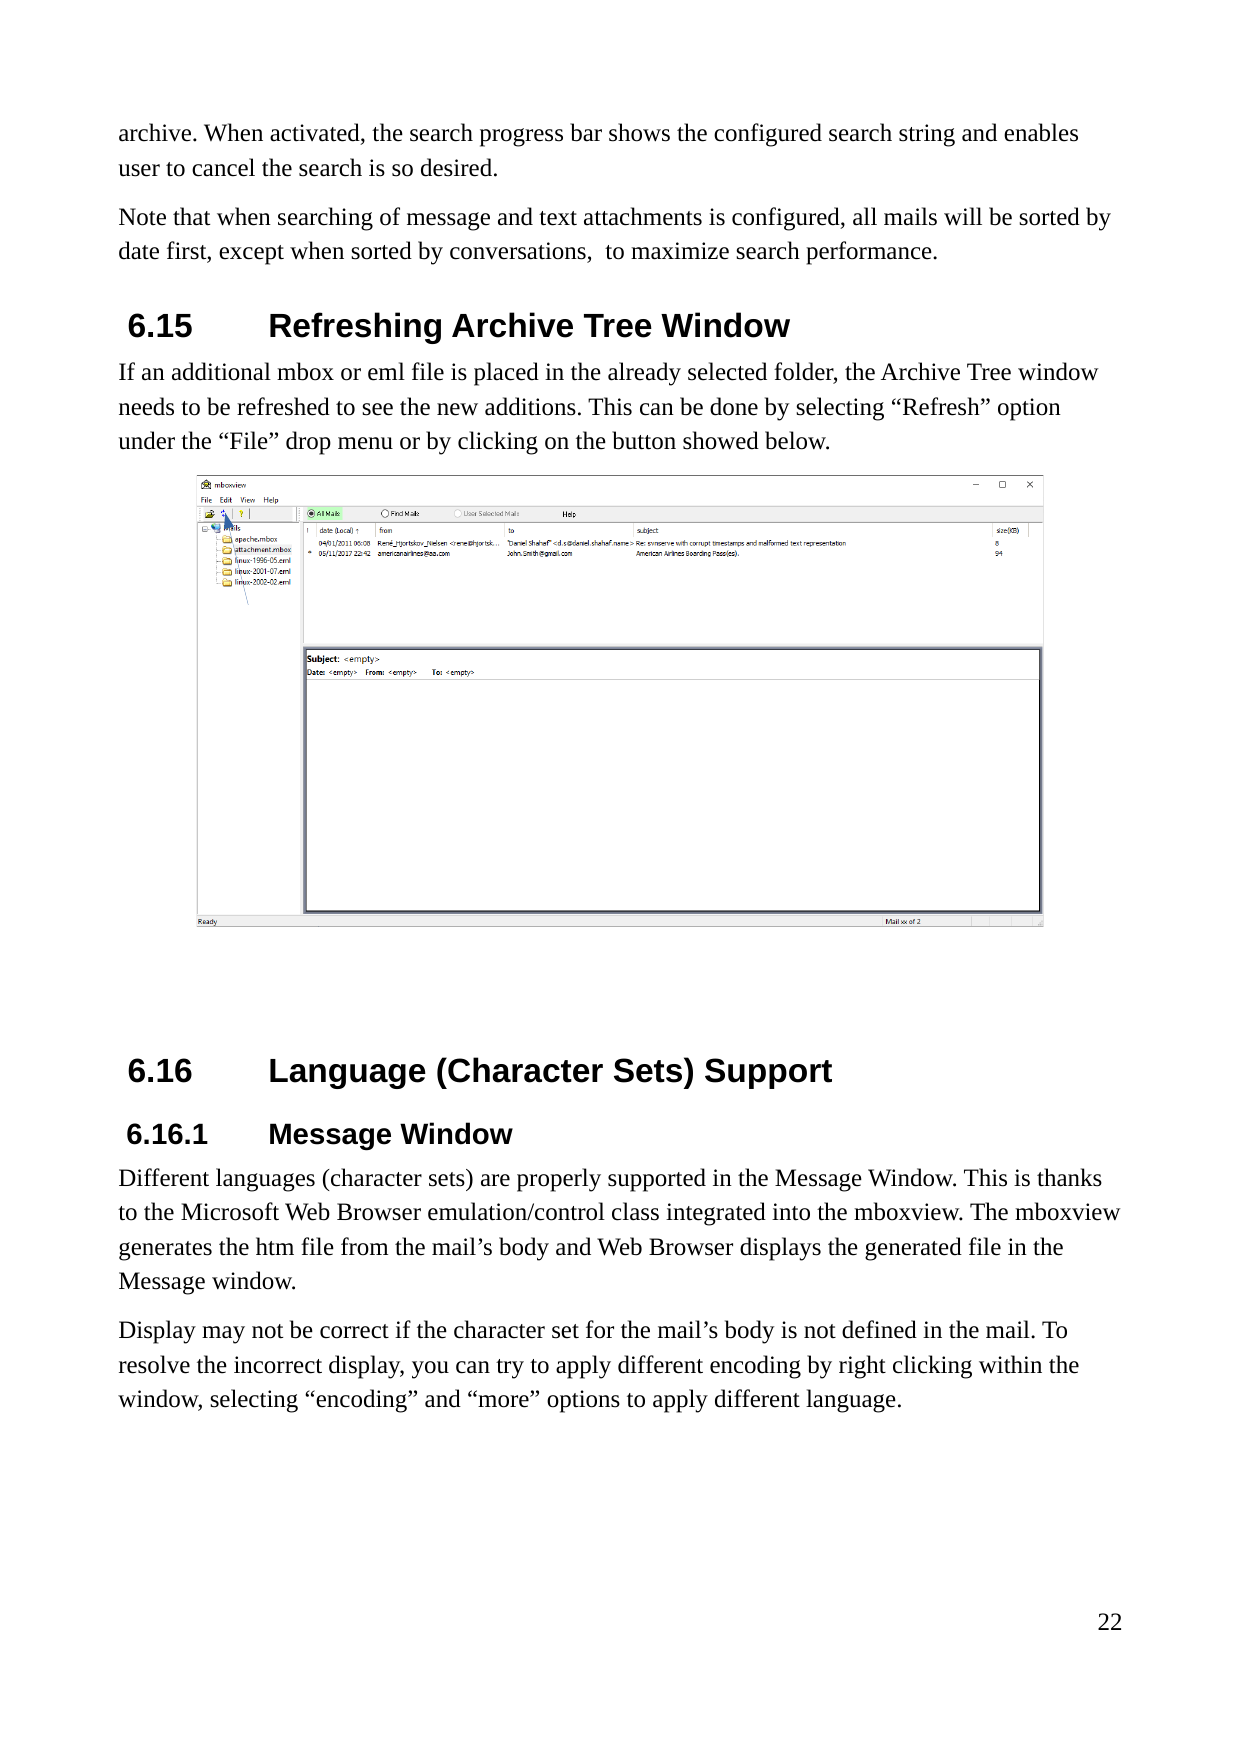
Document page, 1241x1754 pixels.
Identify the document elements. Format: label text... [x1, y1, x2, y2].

subtitle Language (Character Sets) Support [118, 1051, 1122, 1089]
picture [196, 475, 1044, 927]
text If an additional mbox or eml file is placed in the already selected folder, the Archive Tree window needs to be refreshed to see the new additions. This can be done by selecting “Refresh” option under the “File” drop menu or by clicking on the button showed below. [118, 357, 1122, 455]
subtitle Message Window [118, 1117, 1122, 1150]
subtitle Refreshing Archive Tree Window [118, 306, 1122, 345]
text Display may not be correct if the character set for the mail’s body is not defined in the mail. To resolve the incorrect display, you can try to apply different encoding by right clicking within the window, selecting “encoding” and “more” options to apply different language. [118, 1315, 1122, 1413]
text Note that when searching of message and text attachments is configured, all mails will be sorted by date first, except when sorted by conversations, to maximize search performance. [118, 202, 1122, 265]
text archive. When activated, the search progress bar shows the configured search string and enables user to cancel the search is so desired. [118, 118, 1122, 181]
text Different languages (character sets) are properly supported in the Message Window. This is thanks to the Microsoft Web Browser emulation/control class integrated into the mboxview. The mboxview generates the htm file from the mail’s body and Web Browser displays the generated file in the Message window. [118, 1163, 1122, 1295]
